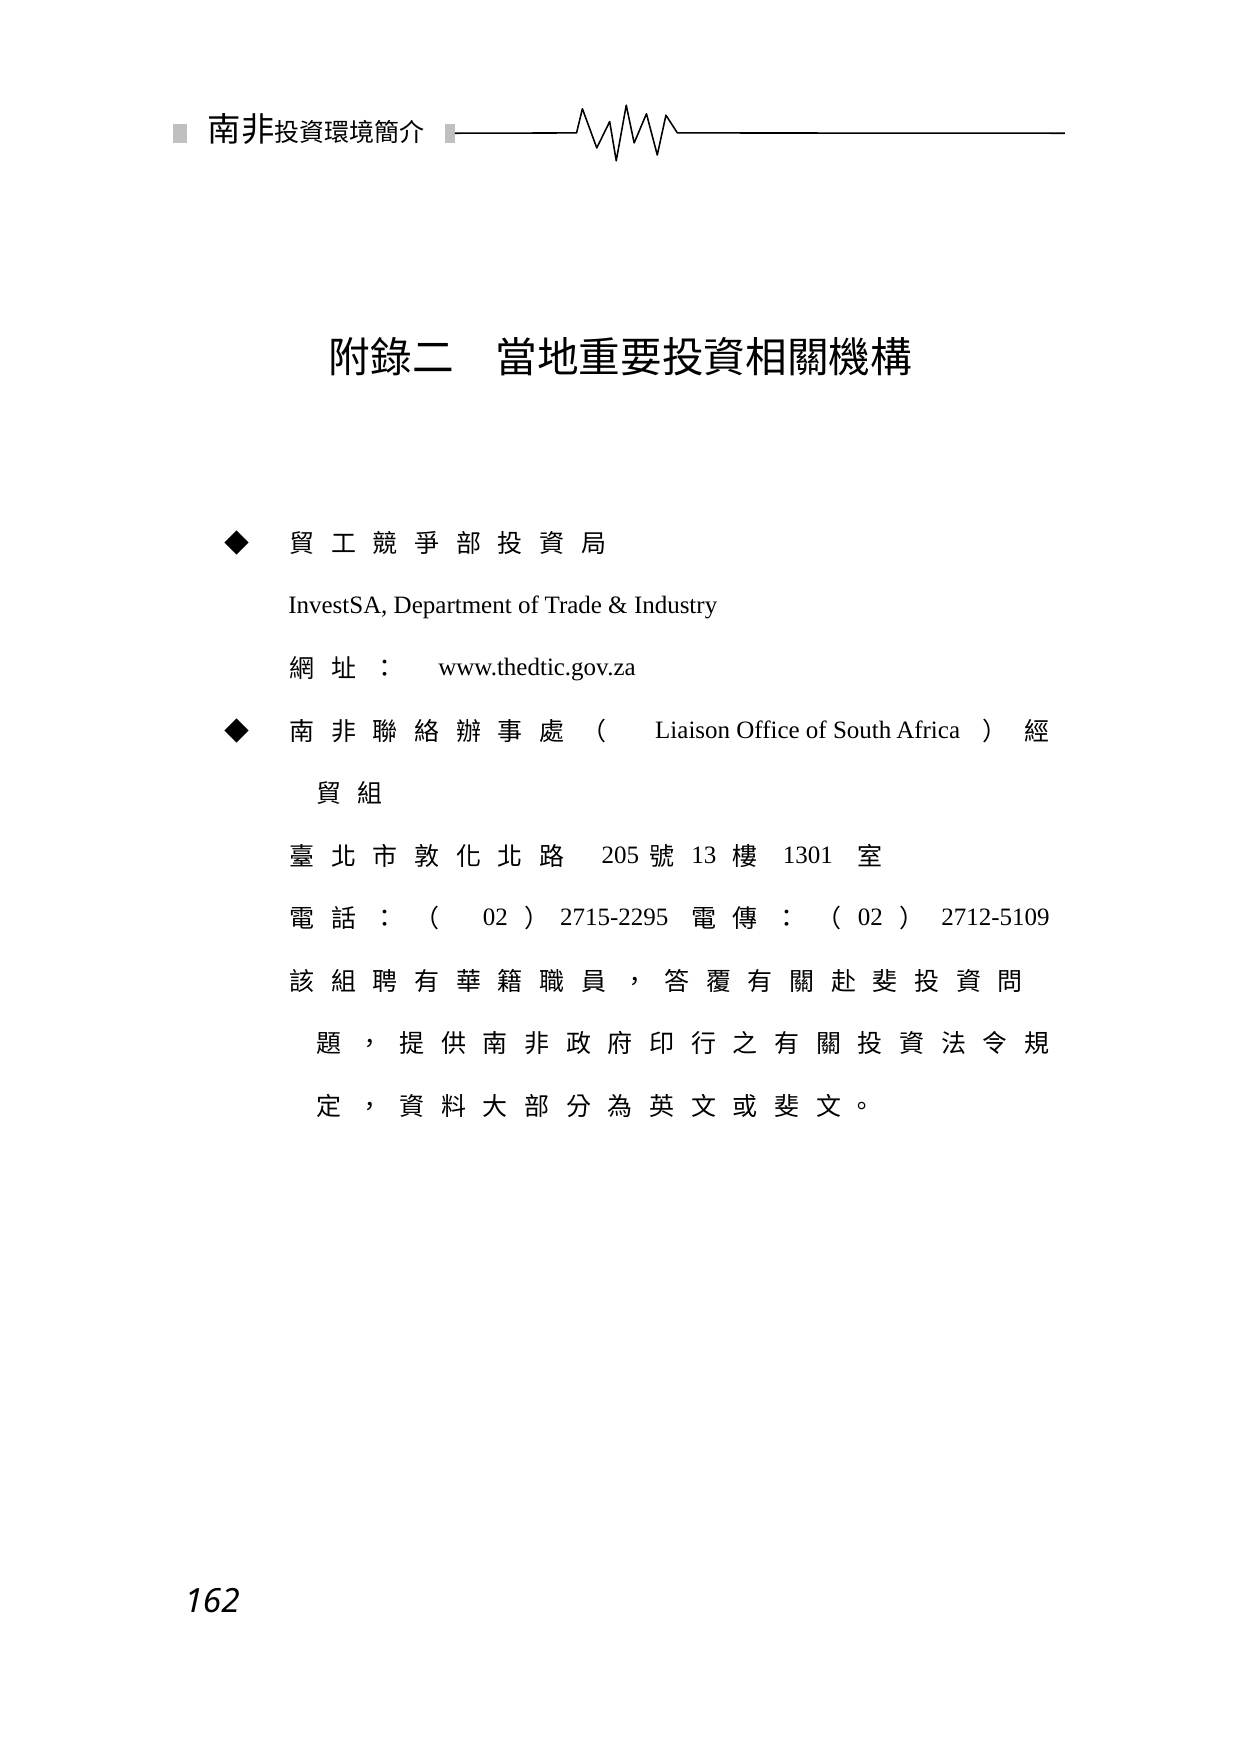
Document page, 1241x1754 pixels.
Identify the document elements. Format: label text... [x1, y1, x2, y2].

text InvestSA, Department of Trade & Industry [207, 563, 1058, 625]
text ◆ 貿工競爭部投資局 [207, 500, 1058, 563]
text 臺北市敦化北路205號13樓1301室 [207, 813, 1058, 875]
text ◆ 南非聯絡辦事處（Liaison Office of South Africa）經貿組 [207, 688, 1058, 813]
text 附錄二 當地重要投資相關機構 [183, 313, 1058, 375]
text 網址：www.thedtic.gov.za [207, 625, 1058, 688]
text 該組聘有華籍職員，答覆有關赴斐投資問題，提供南非政府印行之有關投資法令規定，資料大部分為英文或斐文。 [207, 938, 1058, 1125]
text 電話：（02）2715-2295 電傳：（02）2712-5109 [207, 875, 1058, 938]
